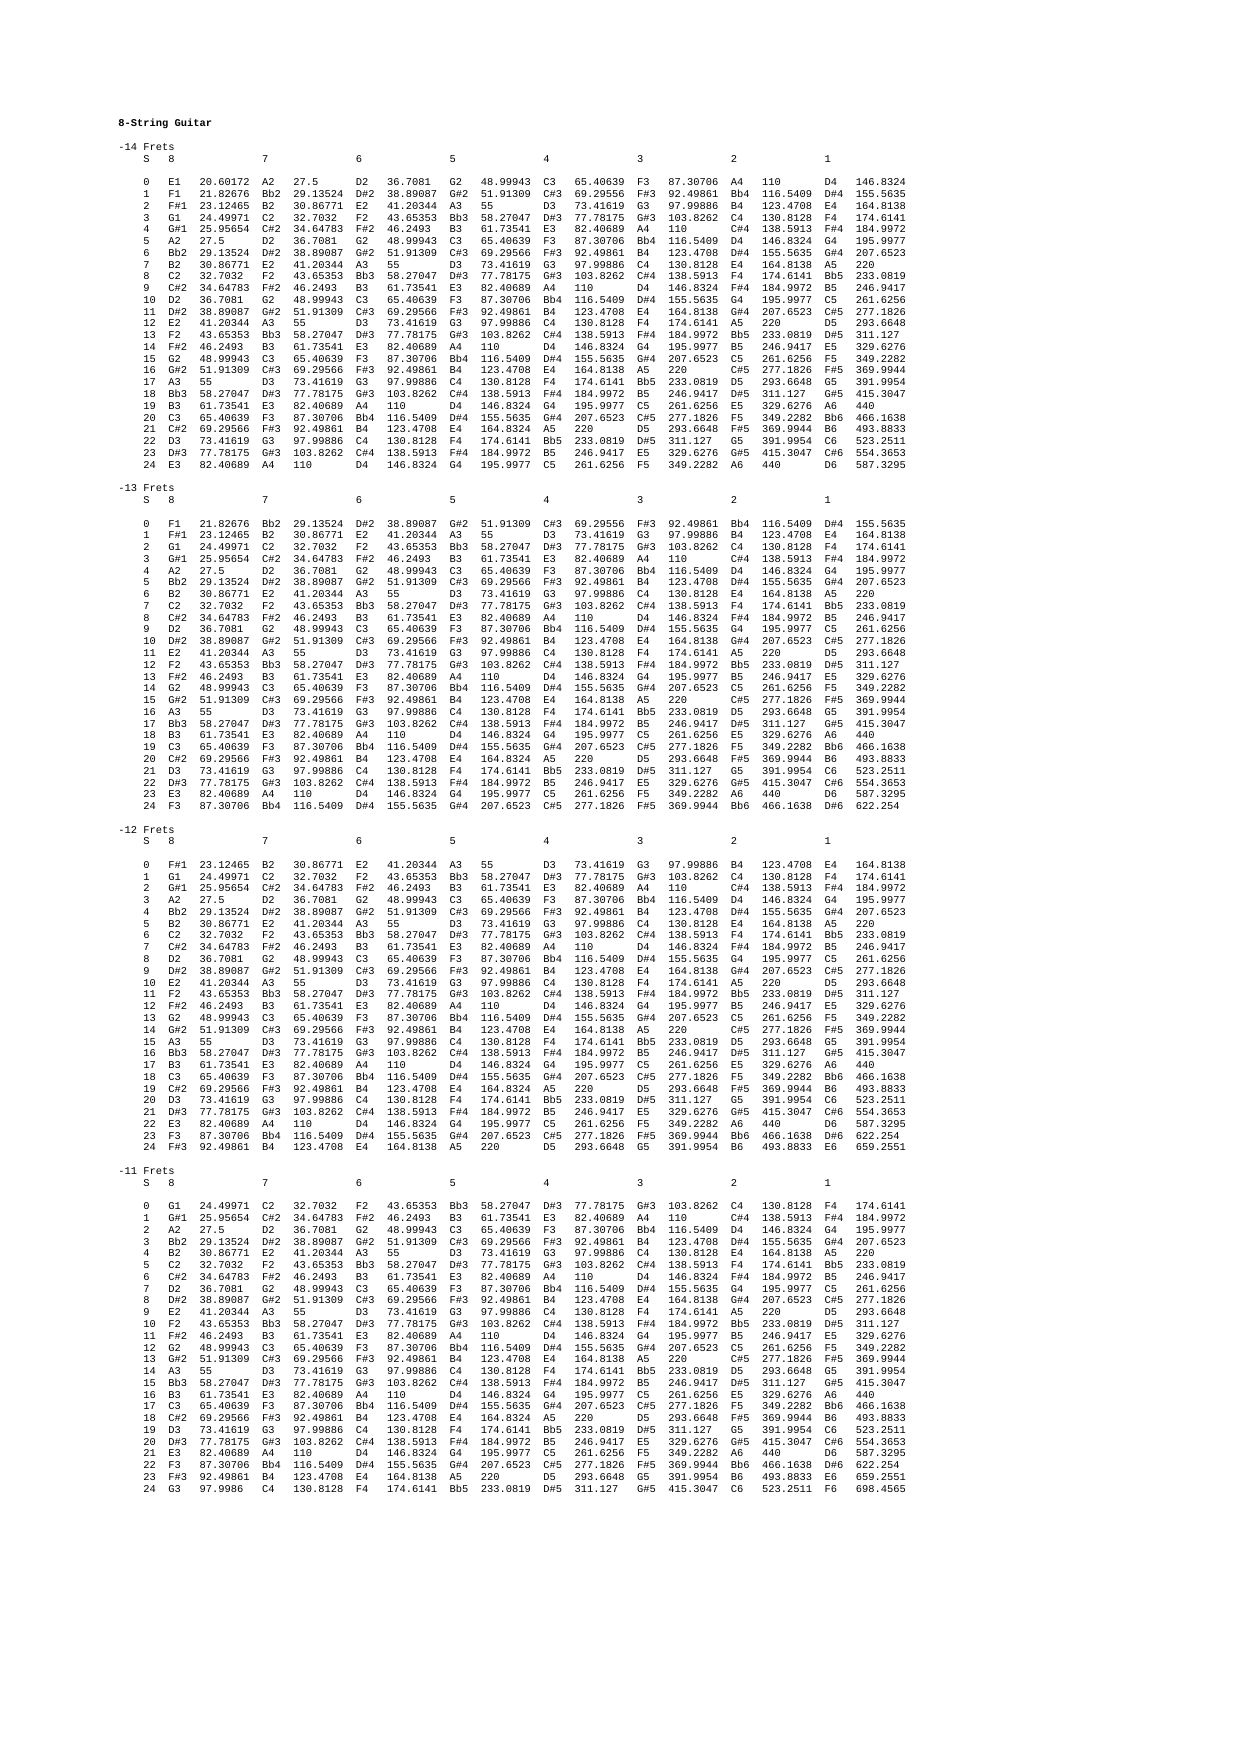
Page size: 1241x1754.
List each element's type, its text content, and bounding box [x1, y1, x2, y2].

text 15 G#2 51.91309 C#3 69.29566 F#3 92.49861 B4 123.4708 E4 164.8138 A5 220 C#5 277.1826 F#5 369.9944 [118, 695, 1122, 707]
text 11 F#2 46.2493 B3 61.73541 E3 82.40689 A4 110 D4 146.8324 G4 195.9977 B5 246.9417 E5 329.6276 [118, 1331, 1122, 1342]
text 6 Bb2 29.13524 D#2 38.89087 G#2 51.91309 C#3 69.29566 F#3 92.49861 B4 123.4708 D#4 155.5635 G#4 207.6523 [118, 248, 1122, 259]
text 3 G#1 25.95654 C#2 34.64783 F#2 46.2493 B3 61.73541 E3 82.40689 A4 110 C#4 138.5913 F#4 184.9972 [118, 554, 1122, 565]
text 23 E3 82.40689 A4 110 D4 146.8324 G4 195.9977 C5 261.6256 F5 349.2282 A6 440 D6 587.3295 [118, 789, 1122, 801]
text 14 G2 48.99943 C3 65.40639 F3 87.30706 Bb4 116.5409 D#4 155.5635 G#4 207.6523 C5 261.6256 F5 349.2282 [118, 683, 1122, 695]
text 14 F#2 46.2493 B3 61.73541 E3 82.40689 A4 110 D4 146.8324 G4 195.9977 B5 246.9417 E5 329.6276 [118, 342, 1122, 353]
text 4 G#1 25.95654 C#2 34.64783 F#2 46.2493 B3 61.73541 E3 82.40689 A4 110 C#4 138.5913 F#4 184.9972 [118, 224, 1122, 236]
text 22 E3 82.40689 A4 110 D4 146.8324 G4 195.9977 C5 261.6256 F5 349.2282 A6 440 D6 587.3295 [118, 1119, 1122, 1130]
text 7 B2 30.86771 E2 41.20344 A3 55 D3 73.41619 G3 97.99886 C4 130.8128 E4 164.8138 A5 220 [118, 259, 1122, 271]
text 21 C#2 69.29566 F#3 92.49861 B4 123.4708 E4 164.8324 A5 220 D5 293.6648 F#5 369.9944 B6 493.8833 [118, 424, 1122, 436]
text 24 F3 87.30706 Bb4 116.5409 D#4 155.5635 G#4 207.6523 C#5 277.1826 F#5 369.9944 Bb6 466.1638 D#6 622.254 [118, 801, 1122, 813]
text 17 C3 65.40639 F3 87.30706 Bb4 116.5409 D#4 155.5635 G#4 207.6523 C#5 277.1826 F5 349.2282 Bb6 466.1638 [118, 1401, 1122, 1413]
text -14 Frets [118, 142, 1122, 153]
text 11 E2 41.20344 A3 55 D3 73.41619 G3 97.99886 C4 130.8128 F4 174.6141 A5 220 D5 293.6648 [118, 648, 1122, 659]
text 19 C#2 69.29566 F#3 92.49861 B4 123.4708 E4 164.8324 A5 220 D5 293.6648 F#5 369.9944 B6 493.8833 [118, 1083, 1122, 1095]
text 2 A2 27.5 D2 36.7081 G2 48.99943 C3 65.40639 F3 87.30706 Bb4 116.5409 D4 146.8324 G4 195.9977 [118, 1224, 1122, 1236]
text 19 C3 65.40639 F3 87.30706 Bb4 116.5409 D#4 155.5635 G#4 207.6523 C#5 277.1826 F5 349.2282 Bb6 466.1638 [118, 742, 1122, 754]
text 0 E1 20.60172 A2 27.5 D2 36.7081 G2 48.99943 C3 65.40639 F3 87.30706 A4 110 D4 146.8324 [118, 177, 1122, 189]
text 11 D#2 38.89087 G#2 51.91309 C#3 69.29566 F#3 92.49861 B4 123.4708 E4 164.8138 G#4 207.6523 C#5 277.1826 [118, 306, 1122, 318]
text S 8 7 6 5 4 3 2 1 [118, 153, 1122, 165]
text 12 G2 48.99943 C3 65.40639 F3 87.30706 Bb4 116.5409 D#4 155.5635 G#4 207.6523 C5 261.6256 F5 349.2282 [118, 1342, 1122, 1354]
text 20 D3 73.41619 G3 97.99886 C4 130.8128 F4 174.6141 Bb5 233.0819 D#5 311.127 G5 391.9954 C6 523.2511 [118, 1095, 1122, 1107]
text 15 G2 48.99943 C3 65.40639 F3 87.30706 Bb4 116.5409 D#4 155.5635 G#4 207.6523 C5 261.6256 F5 349.2282 [118, 353, 1122, 365]
text 22 D3 73.41619 G3 97.99886 C4 130.8128 F4 174.6141 Bb5 233.0819 D#5 311.127 G5 391.9954 C6 523.2511 [118, 436, 1122, 448]
text 10 D2 36.7081 G2 48.99943 C3 65.40639 F3 87.30706 Bb4 116.5409 D#4 155.5635 G4 195.9977 C5 261.6256 [118, 295, 1122, 306]
text -12 Frets [118, 824, 1122, 836]
text 4 A2 27.5 D2 36.7081 G2 48.99943 C3 65.40639 F3 87.30706 Bb4 116.5409 D4 146.8324 G4 195.9977 [118, 565, 1122, 577]
text 9 D2 36.7081 G2 48.99943 C3 65.40639 F3 87.30706 Bb4 116.5409 D#4 155.5635 G4 195.9977 C5 261.6256 [118, 624, 1122, 636]
text 1 G#1 25.95654 C#2 34.64783 F#2 46.2493 B3 61.73541 E3 82.40689 A4 110 C#4 138.5913 F#4 184.9972 [118, 1213, 1122, 1224]
text 7 C2 32.7032 F2 43.65353 Bb3 58.27047 D#3 77.78175 G#3 103.8262 C#4 138.5913 F4 174.6141 Bb5 233.0819 [118, 601, 1122, 612]
text 1 G1 24.49971 C2 32.7032 F2 43.65353 Bb3 58.27047 D#3 77.78175 G#3 103.8262 C4 130.8128 F4 174.6141 [118, 871, 1122, 883]
text 13 G#2 51.91309 C#3 69.29566 F#3 92.49861 B4 123.4708 E4 164.8138 A5 220 C#5 277.1826 F#5 369.9944 [118, 1354, 1122, 1366]
text -11 Frets [118, 1166, 1122, 1177]
text 16 A3 55 D3 73.41619 G3 97.99886 C4 130.8128 F4 174.6141 Bb5 233.0819 D5 293.6648 G5 391.9954 [118, 707, 1122, 718]
text 18 C#2 69.29566 F#3 92.49861 B4 123.4708 E4 164.8324 A5 220 D5 293.6648 F#5 369.9944 B6 493.8833 [118, 1413, 1122, 1425]
text 23 F3 87.30706 Bb4 116.5409 D#4 155.5635 G#4 207.6523 C#5 277.1826 F#5 369.9944 Bb6 466.1638 D#6 622.254 [118, 1130, 1122, 1142]
text -13 Frets [118, 483, 1122, 495]
text 16 Bb3 58.27047 D#3 77.78175 G#3 103.8262 C#4 138.5913 F#4 184.9972 B5 246.9417 D#5 311.127 G#5 415.3047 [118, 1048, 1122, 1060]
text 20 D#3 77.78175 G#3 103.8262 C#4 138.5913 F#4 184.9972 B5 246.9417 E5 329.6276 G#5 415.3047 C#6 554.3653 [118, 1436, 1122, 1448]
text 20 C3 65.40639 F3 87.30706 Bb4 116.5409 D#4 155.5635 G#4 207.6523 C#5 277.1826 F5 349.2282 Bb6 466.1638 [118, 412, 1122, 424]
text 3 G1 24.49971 C2 32.7032 F2 43.65353 Bb3 58.27047 D#3 77.78175 G#3 103.8262 C4 130.8128 F4 174.6141 [118, 212, 1122, 224]
text 8 D2 36.7081 G2 48.99943 C3 65.40639 F3 87.30706 Bb4 116.5409 D#4 155.5635 G4 195.9977 C5 261.6256 [118, 954, 1122, 966]
text 12 E2 41.20344 A3 55 D3 73.41619 G3 97.99886 C4 130.8128 F4 174.6141 A5 220 D5 293.6648 [118, 318, 1122, 330]
text 15 A3 55 D3 73.41619 G3 97.99886 C4 130.8128 F4 174.6141 Bb5 233.0819 D5 293.6648 G5 391.9954 [118, 1036, 1122, 1048]
text 2 G1 24.49971 C2 32.7032 F2 43.65353 Bb3 58.27047 D#3 77.78175 G#3 103.8262 C4 130.8128 F4 174.6141 [118, 542, 1122, 554]
text 4 B2 30.86771 E2 41.20344 A3 55 D3 73.41619 G3 97.99886 C4 130.8128 E4 164.8138 A5 220 [118, 1248, 1122, 1260]
text 11 F2 43.65353 Bb3 58.27047 D#3 77.78175 G#3 103.8262 C#4 138.5913 F#4 184.9972 Bb5 233.0819 D#5 311.127 [118, 989, 1122, 1001]
text 9 D#2 38.89087 G#2 51.91309 C#3 69.29566 F#3 92.49861 B4 123.4708 E4 164.8138 G#4 207.6523 C#5 277.1826 [118, 966, 1122, 977]
text 13 G2 48.99943 C3 65.40639 F3 87.30706 Bb4 116.5409 D#4 155.5635 G#4 207.6523 C5 261.6256 F5 349.2282 [118, 1013, 1122, 1024]
text 18 Bb3 58.27047 D#3 77.78175 G#3 103.8262 C#4 138.5913 F#4 184.9972 B5 246.9417 D#5 311.127 G#5 415.3047 [118, 389, 1122, 401]
text 20 C#2 69.29566 F#3 92.49861 B4 123.4708 E4 164.8324 A5 220 D5 293.6648 F#5 369.9944 B6 493.8833 [118, 754, 1122, 766]
text 9 E2 41.20344 A3 55 D3 73.41619 G3 97.99886 C4 130.8128 F4 174.6141 A5 220 D5 293.6648 [118, 1307, 1122, 1319]
text 8-String Guitar [118, 118, 1122, 130]
text 8 D#2 38.89087 G#2 51.91309 C#3 69.29566 F#3 92.49861 B4 123.4708 E4 164.8138 G#4 207.6523 C#5 277.1826 [118, 1295, 1122, 1307]
text S 8 7 6 5 4 3 2 1 [118, 836, 1122, 848]
text 6 B2 30.86771 E2 41.20344 A3 55 D3 73.41619 G3 97.99886 C4 130.8128 E4 164.8138 A5 220 [118, 589, 1122, 601]
text 17 B3 61.73541 E3 82.40689 A4 110 D4 146.8324 G4 195.9977 C5 261.6256 E5 329.6276 A6 440 [118, 1060, 1122, 1072]
text S 8 7 6 5 4 3 2 1 [118, 1177, 1122, 1189]
text 2 F#1 23.12465 B2 30.86771 E2 41.20344 A3 55 D3 73.41619 G3 97.99886 B4 123.4708 E4 164.8138 [118, 201, 1122, 212]
text 9 C#2 34.64783 F#2 46.2493 B3 61.73541 E3 82.40689 A4 110 D4 146.8324 F#4 184.9972 B5 246.9417 [118, 283, 1122, 295]
text 7 C#2 34.64783 F#2 46.2493 B3 61.73541 E3 82.40689 A4 110 D4 146.8324 F#4 184.9972 B5 246.9417 [118, 942, 1122, 954]
text 21 E3 82.40689 A4 110 D4 146.8324 G4 195.9977 C5 261.6256 F5 349.2282 A6 440 D6 587.3295 [118, 1448, 1122, 1460]
text 24 E3 82.40689 A4 110 D4 146.8324 G4 195.9977 C5 261.6256 F5 349.2282 A6 440 D6 587.3295 [118, 459, 1122, 471]
text 24 G3 97.9986 C4 130.8128 F4 174.6141 Bb5 233.0819 D#5 311.127 G#5 415.3047 C6 523.2511 F6 698.4565 [118, 1483, 1122, 1495]
text 6 C#2 34.64783 F#2 46.2493 B3 61.73541 E3 82.40689 A4 110 D4 146.8324 F#4 184.9972 B5 246.9417 [118, 1272, 1122, 1283]
text 3 Bb2 29.13524 D#2 38.89087 G#2 51.91309 C#3 69.29566 F#3 92.49861 B4 123.4708 D#4 155.5635 G#4 207.6523 [118, 1236, 1122, 1248]
text 5 Bb2 29.13524 D#2 38.89087 G#2 51.91309 C#3 69.29566 F#3 92.49861 B4 123.4708 D#4 155.5635 G#4 207.6523 [118, 577, 1122, 589]
text 22 F3 87.30706 Bb4 116.5409 D#4 155.5635 G#4 207.6523 C#5 277.1826 F#5 369.9944 Bb6 466.1638 D#6 622.254 [118, 1460, 1122, 1472]
text 1 F1 21.82676 Bb2 29.13524 D#2 38.89087 G#2 51.91309 C#3 69.29556 F#3 92.49861 Bb4 116.5409 D#4 155.5635 [118, 189, 1122, 201]
text 17 Bb3 58.27047 D#3 77.78175 G#3 103.8262 C#4 138.5913 F#4 184.9972 B5 246.9417 D#5 311.127 G#5 415.3047 [118, 718, 1122, 730]
text 0 F1 21.82676 Bb2 29.13524 D#2 38.89087 G#2 51.91309 C#3 69.29556 F#3 92.49861 Bb4 116.5409 D#4 155.5635 [118, 518, 1122, 530]
text 8 C#2 34.64783 F#2 46.2493 B3 61.73541 E3 82.40689 A4 110 D4 146.8324 F#4 184.9972 B5 246.9417 [118, 612, 1122, 624]
text 16 B3 61.73541 E3 82.40689 A4 110 D4 146.8324 G4 195.9977 C5 261.6256 E5 329.6276 A6 440 [118, 1389, 1122, 1401]
text 5 C2 32.7032 F2 43.65353 Bb3 58.27047 D#3 77.78175 G#3 103.8262 C#4 138.5913 F4 174.6141 Bb5 233.0819 [118, 1260, 1122, 1272]
text 19 D3 73.41619 G3 97.99886 C4 130.8128 F4 174.6141 Bb5 233.0819 D#5 311.127 G5 391.9954 C6 523.2511 [118, 1425, 1122, 1436]
text 10 F2 43.65353 Bb3 58.27047 D#3 77.78175 G#3 103.8262 C#4 138.5913 F#4 184.9972 Bb5 233.0819 D#5 311.127 [118, 1319, 1122, 1331]
text 19 B3 61.73541 E3 82.40689 A4 110 D4 146.8324 G4 195.9977 C5 261.6256 E5 329.6276 A6 440 [118, 401, 1122, 412]
text 22 D#3 77.78175 G#3 103.8262 C#4 138.5913 F#4 184.9972 B5 246.9417 E5 329.6276 G#5 415.3047 C#6 554.3653 [118, 777, 1122, 789]
text 13 F2 43.65353 Bb3 58.27047 D#3 77.78175 G#3 103.8262 C#4 138.5913 F#4 184.9972 Bb5 233.0819 D#5 311.127 [118, 330, 1122, 342]
text 10 E2 41.20344 A3 55 D3 73.41619 G3 97.99886 C4 130.8128 F4 174.6141 A5 220 D5 293.6648 [118, 977, 1122, 989]
text 2 G#1 25.95654 C#2 34.64783 F#2 46.2493 B3 61.73541 E3 82.40689 A4 110 C#4 138.5913 F#4 184.9972 [118, 883, 1122, 895]
text 15 Bb3 58.27047 D#3 77.78175 G#3 103.8262 C#4 138.5913 F#4 184.9972 B5 246.9417 D#5 311.127 G#5 415.3047 [118, 1378, 1122, 1389]
text 21 D3 73.41619 G3 97.99886 C4 130.8128 F4 174.6141 Bb5 233.0819 D#5 311.127 G5 391.9954 C6 523.2511 [118, 766, 1122, 777]
text 23 F#3 92.49861 B4 123.4708 E4 164.8138 A5 220 D5 293.6648 G5 391.9954 B6 493.8833 E6 659.2551 [118, 1472, 1122, 1483]
text 5 A2 27.5 D2 36.7081 G2 48.99943 C3 65.40639 F3 87.30706 Bb4 116.5409 D4 146.8324 G4 195.9977 [118, 236, 1122, 248]
text 23 D#3 77.78175 G#3 103.8262 C#4 138.5913 F#4 184.9972 B5 246.9417 E5 329.6276 G#5 415.3047 C#6 554.3653 [118, 448, 1122, 459]
text 14 G#2 51.91309 C#3 69.29566 F#3 92.49861 B4 123.4708 E4 164.8138 A5 220 C#5 277.1826 F#5 369.9944 [118, 1024, 1122, 1036]
text 0 G1 24.49971 C2 32.7032 F2 43.65353 Bb3 58.27047 D#3 77.78175 G#3 103.8262 C4 130.8128 F4 174.6141 [118, 1201, 1122, 1213]
text 17 A3 55 D3 73.41619 G3 97.99886 C4 130.8128 F4 174.6141 Bb5 233.0819 D5 293.6648 G5 391.9954 [118, 377, 1122, 389]
text 16 G#2 51.91309 C#3 69.29566 F#3 92.49861 B4 123.4708 E4 164.8138 A5 220 C#5 277.1826 F#5 369.9944 [118, 365, 1122, 377]
text S 8 7 6 5 4 3 2 1 [118, 495, 1122, 507]
text 7 D2 36.7081 G2 48.99943 C3 65.40639 F3 87.30706 Bb4 116.5409 D#4 155.5635 G4 195.9977 C5 261.6256 [118, 1283, 1122, 1295]
text 10 D#2 38.89087 G#2 51.91309 C#3 69.29566 F#3 92.49861 B4 123.4708 E4 164.8138 G#4 207.6523 C#5 277.1826 [118, 636, 1122, 648]
text 4 Bb2 29.13524 D#2 38.89087 G#2 51.91309 C#3 69.29566 F#3 92.49861 B4 123.4708 D#4 155.5635 G#4 207.6523 [118, 907, 1122, 918]
text 21 D#3 77.78175 G#3 103.8262 C#4 138.5913 F#4 184.9972 B5 246.9417 E5 329.6276 G#5 415.3047 C#6 554.3653 [118, 1107, 1122, 1119]
text 1 F#1 23.12465 B2 30.86771 E2 41.20344 A3 55 D3 73.41619 G3 97.99886 B4 123.4708 E4 164.8138 [118, 530, 1122, 542]
text 3 A2 27.5 D2 36.7081 G2 48.99943 C3 65.40639 F3 87.30706 Bb4 116.5409 D4 146.8324 G4 195.9977 [118, 895, 1122, 907]
text 12 F2 43.65353 Bb3 58.27047 D#3 77.78175 G#3 103.8262 C#4 138.5913 F#4 184.9972 Bb5 233.0819 D#5 311.127 [118, 659, 1122, 671]
text 18 C3 65.40639 F3 87.30706 Bb4 116.5409 D#4 155.5635 G#4 207.6523 C#5 277.1826 F5 349.2282 Bb6 466.1638 [118, 1072, 1122, 1083]
text 6 C2 32.7032 F2 43.65353 Bb3 58.27047 D#3 77.78175 G#3 103.8262 C#4 138.5913 F4 174.6141 Bb5 233.0819 [118, 930, 1122, 942]
text 5 B2 30.86771 E2 41.20344 A3 55 D3 73.41619 G3 97.99886 C4 130.8128 E4 164.8138 A5 220 [118, 918, 1122, 930]
text 12 F#2 46.2493 B3 61.73541 E3 82.40689 A4 110 D4 146.8324 G4 195.9977 B5 246.9417 E5 329.6276 [118, 1001, 1122, 1013]
text 13 F#2 46.2493 B3 61.73541 E3 82.40689 A4 110 D4 146.8324 G4 195.9977 B5 246.9417 E5 329.6276 [118, 671, 1122, 683]
text 0 F#1 23.12465 B2 30.86771 E2 41.20344 A3 55 D3 73.41619 G3 97.99886 B4 123.4708 E4 164.8138 [118, 860, 1122, 871]
text 14 A3 55 D3 73.41619 G3 97.99886 C4 130.8128 F4 174.6141 Bb5 233.0819 D5 293.6648 G5 391.9954 [118, 1366, 1122, 1378]
text 18 B3 61.73541 E3 82.40689 A4 110 D4 146.8324 G4 195.9977 C5 261.6256 E5 329.6276 A6 440 [118, 730, 1122, 742]
text 8 C2 32.7032 F2 43.65353 Bb3 58.27047 D#3 77.78175 G#3 103.8262 C#4 138.5913 F4 174.6141 Bb5 233.0819 [118, 271, 1122, 283]
text 24 F#3 92.49861 B4 123.4708 E4 164.8138 A5 220 D5 293.6648 G5 391.9954 B6 493.8833 E6 659.2551 [118, 1142, 1122, 1154]
